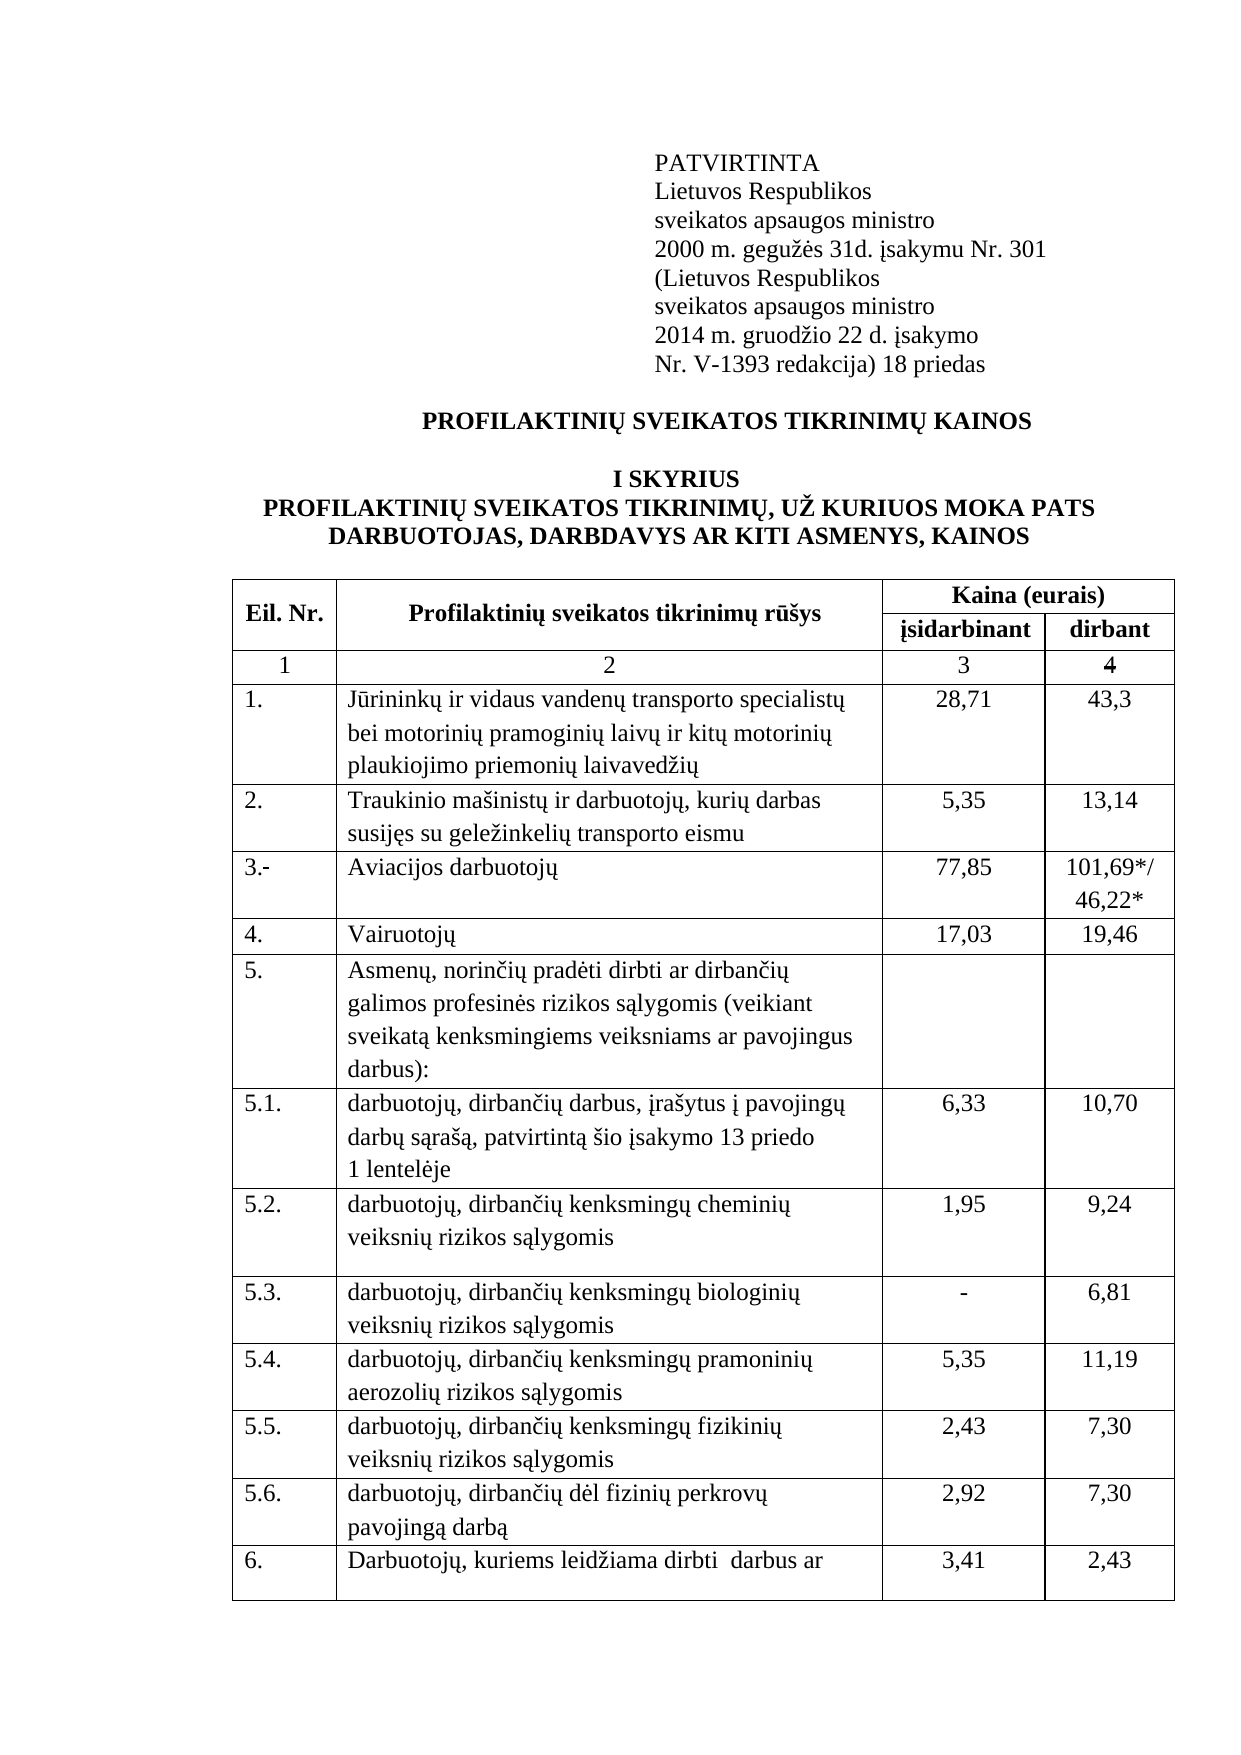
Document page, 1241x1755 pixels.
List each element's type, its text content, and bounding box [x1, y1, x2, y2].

table_cell Darbuotojų, kuriems leidžiama dirbti darbus ar [337, 1546, 882, 1600]
table_cell 5.6. [233, 1479, 336, 1544]
table_cell 5.3. [233, 1277, 336, 1343]
text 2000 m. gegužės 31d. įsakymu Nr. 301 [654, 234, 1181, 263]
table_cell 9,24 [1046, 1189, 1174, 1276]
table_cell 43,3 [1046, 685, 1174, 784]
table_cell įsidarbinant [883, 614, 1044, 649]
table_cell Asmenų, norinčių pradėti dirbti ar dirbančių galimos profesinės rizikos sąlygomis (veikiant sveikatą kenksmingiems veiksniams ar pavojingus darbus): [337, 955, 882, 1087]
table_cell Traukinio mašinistų ir darbuotojų, kurių darbas susijęs su geležinkelių transporto eismu [337, 785, 882, 851]
table_header Kaina (eurais) [883, 580, 1174, 613]
table_cell 1,95 [883, 1189, 1044, 1276]
table_cell darbuotojų, dirbančių kenksmingų fizikinių veiksnių rizikos sąlygomis [337, 1411, 882, 1477]
text I SKYRIUS [177, 464, 1181, 493]
table_cell 7,30 [1046, 1411, 1174, 1477]
table_cell 6,33 [883, 1089, 1044, 1188]
table_cell - [883, 1277, 1044, 1343]
table_cell [883, 955, 1044, 1087]
table_header Profilaktinių sveikatos tikrinimų rūšys [337, 580, 882, 649]
table_cell 3,41 [883, 1546, 1044, 1600]
table_cell 5,35 [883, 1344, 1044, 1410]
text sveikatos apsaugos ministro [654, 291, 1181, 320]
table_cell Aviacijos darbuotojų [337, 852, 882, 918]
table_cell 2,92 [883, 1479, 1044, 1544]
table_cell 5. [233, 955, 336, 1087]
table_cell 2,43 [883, 1411, 1044, 1477]
table_cell 5.4. [233, 1344, 336, 1410]
table_cell Jūrininkų ir vidaus vandenų transporto specialistų bei motorinių pramoginių laivų ir kitų motorinių plaukiojimo priemonių laivavedžių [337, 685, 882, 784]
text PATVIRTINTA [654, 148, 1181, 176]
table_cell 7,30 [1046, 1479, 1174, 1544]
table_cell 13,14 [1046, 785, 1174, 851]
table_cell 77,85 [883, 852, 1044, 918]
table_header Eil. Nr. [233, 580, 336, 649]
table_cell Vairuotojų [337, 919, 882, 954]
table_cell 28,71 [883, 685, 1044, 784]
text PROFILAKTINIŲ SVEIKATOS TIKRINIMŲ KAINOS [177, 406, 1181, 435]
table_cell 6,81 [1046, 1277, 1174, 1343]
table_cell 2. [233, 785, 336, 851]
table_cell 4 [1046, 651, 1174, 683]
table_cell 1 [233, 651, 336, 683]
table_cell 5.2. [233, 1189, 336, 1276]
table_cell 17,03 [883, 919, 1044, 954]
text PROFILAKTINIŲ SVEIKATOS TIKRINIMŲ, UŽ KURIUOS MOKA PATS DARBUOTOJAS, DARBDAVYS AR KITI ASMENYS, KAINOS [177, 493, 1181, 550]
table_cell 19,46 [1046, 919, 1174, 954]
table_cell darbuotojų, dirbančių kenksmingų cheminių veiksnių rizikos sąlygomis [337, 1189, 882, 1276]
text Lietuvos Respublikos [654, 176, 1181, 205]
table_cell darbuotojų, dirbančių kenksmingų pramoninių aerozolių rizikos sąlygomis [337, 1344, 882, 1410]
table_cell dirbant [1046, 614, 1174, 649]
text sveikatos apsaugos ministro [654, 205, 1181, 234]
table_cell 5.5. [233, 1411, 336, 1477]
table_cell 10,70 [1046, 1089, 1174, 1188]
table_cell [1046, 955, 1174, 1087]
text 2014 m. gruodžio 22 d. įsakymo [654, 320, 1181, 349]
text Nr. V-1393 redakcija) 18 priedas [654, 349, 1181, 378]
table_cell 2,43 [1046, 1546, 1174, 1600]
table_cell 4. [233, 919, 336, 954]
table_cell 101,69*/ 46,22* [1046, 852, 1174, 918]
text (Lietuvos Respublikos [654, 263, 1181, 291]
table_cell 11,19 [1046, 1344, 1174, 1410]
table_cell darbuotojų, dirbančių dėl fizinių perkrovų pavojingą darbą [337, 1479, 882, 1544]
table_cell 2 [337, 651, 882, 683]
table_cell 1. [233, 685, 336, 784]
table_cell 3 [883, 651, 1044, 683]
table_cell 5.1. [233, 1089, 336, 1188]
table_cell darbuotojų, dirbančių kenksmingų biologinių veiksnių rizikos sąlygomis [337, 1277, 882, 1343]
table_cell 5,35 [883, 785, 1044, 851]
table_cell 3. [233, 852, 336, 918]
table_cell 6. [233, 1546, 336, 1600]
table_cell darbuotojų, dirbančių darbus, įrašytus į pavojingų darbų sąrašą, patvirtintą šio įsakymo 13 priedo 1 lentelėje [337, 1089, 882, 1188]
